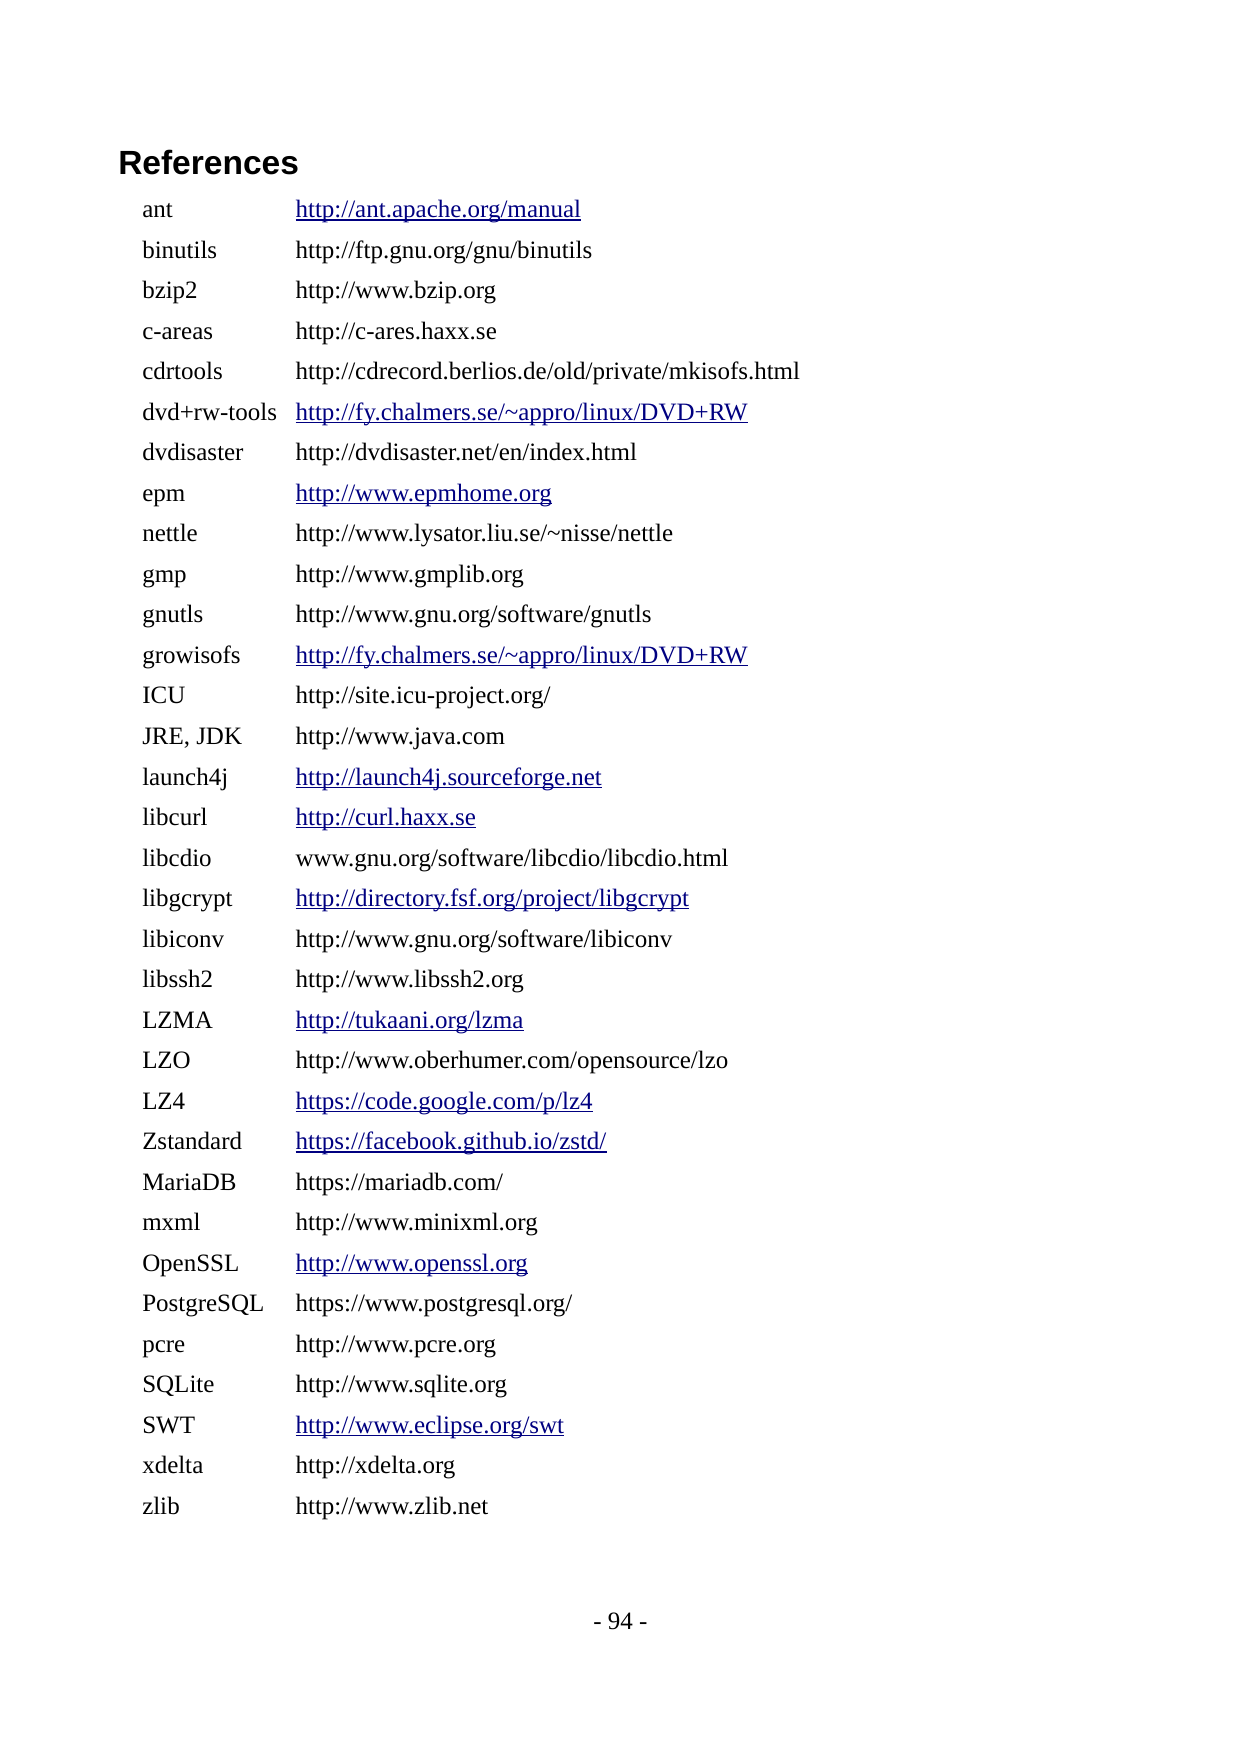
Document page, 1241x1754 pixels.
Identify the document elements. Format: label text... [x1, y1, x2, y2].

text launch4j http://launch4j.sourceforge.net [118, 762, 1122, 790]
text LZ4 https://code.google.com/p/lz4 [118, 1086, 1122, 1114]
text binutils http://ftp.gnu.org/gnu/binutils [118, 235, 1122, 263]
text bzip2 http://www.bzip.org [118, 275, 1122, 304]
text cdrtools http://cdrecord.berlios.de/old/private/mkisofs.html [118, 356, 1122, 385]
text gnutls http://www.gnu.org/software/gnutls [118, 599, 1122, 628]
text dvd+rw-tools http://fy.chalmers.se/~appro/linux/DVD+RW [118, 397, 1122, 426]
text libgcrypt http://directory.fsf.org/project/libgcrypt [118, 883, 1122, 912]
text ant http://ant.apache.org/manual [118, 194, 1122, 223]
text zlib http://www.zlib.net [118, 1491, 1122, 1520]
text SWT http://www.eclipse.org/swt [118, 1410, 1122, 1439]
text MariaDB https://mariadb.com/ [118, 1167, 1122, 1196]
text c-areas http://c-ares.haxx.se [118, 316, 1122, 344]
text epm http://www.epmhome.org [118, 478, 1122, 507]
text OpenSSL http://www.openssl.org [118, 1248, 1122, 1277]
text ICU http://site.icu-project.org/ [118, 681, 1122, 709]
text gmp http://www.gmplib.org [118, 559, 1122, 588]
subtitle References [118, 143, 1122, 182]
text JRE, JDK http://www.java.com [118, 721, 1122, 750]
text LZMA http://tukaani.org/lzma [118, 1005, 1122, 1033]
text libcdio www.gnu.org/software/libcdio/libcdio.html [118, 843, 1122, 871]
text Zstandard https://facebook.github.io/zstd/ [118, 1126, 1122, 1155]
text pcre http://www.pcre.org [118, 1329, 1122, 1358]
text dvdisaster http://dvdisaster.net/en/index.html [118, 437, 1122, 466]
text growisofs http://fy.chalmers.se/~appro/linux/DVD+RW [118, 640, 1122, 669]
text libcurl http://curl.haxx.se [118, 802, 1122, 831]
text PostgreSQL https://www.postgresql.org/ [118, 1288, 1122, 1317]
text mxml http://www.minixml.org [118, 1207, 1122, 1236]
text nettle http://www.lysator.liu.se/~nisse/nettle [118, 518, 1122, 547]
text xdelta http://xdelta.org [118, 1450, 1122, 1479]
text libssh2 http://www.libssh2.org [118, 964, 1122, 993]
text libiconv http://www.gnu.org/software/libiconv [118, 924, 1122, 952]
text LZO http://www.oberhumer.com/opensource/lzo [118, 1045, 1122, 1074]
text SQLite http://www.sqlite.org [118, 1369, 1122, 1398]
